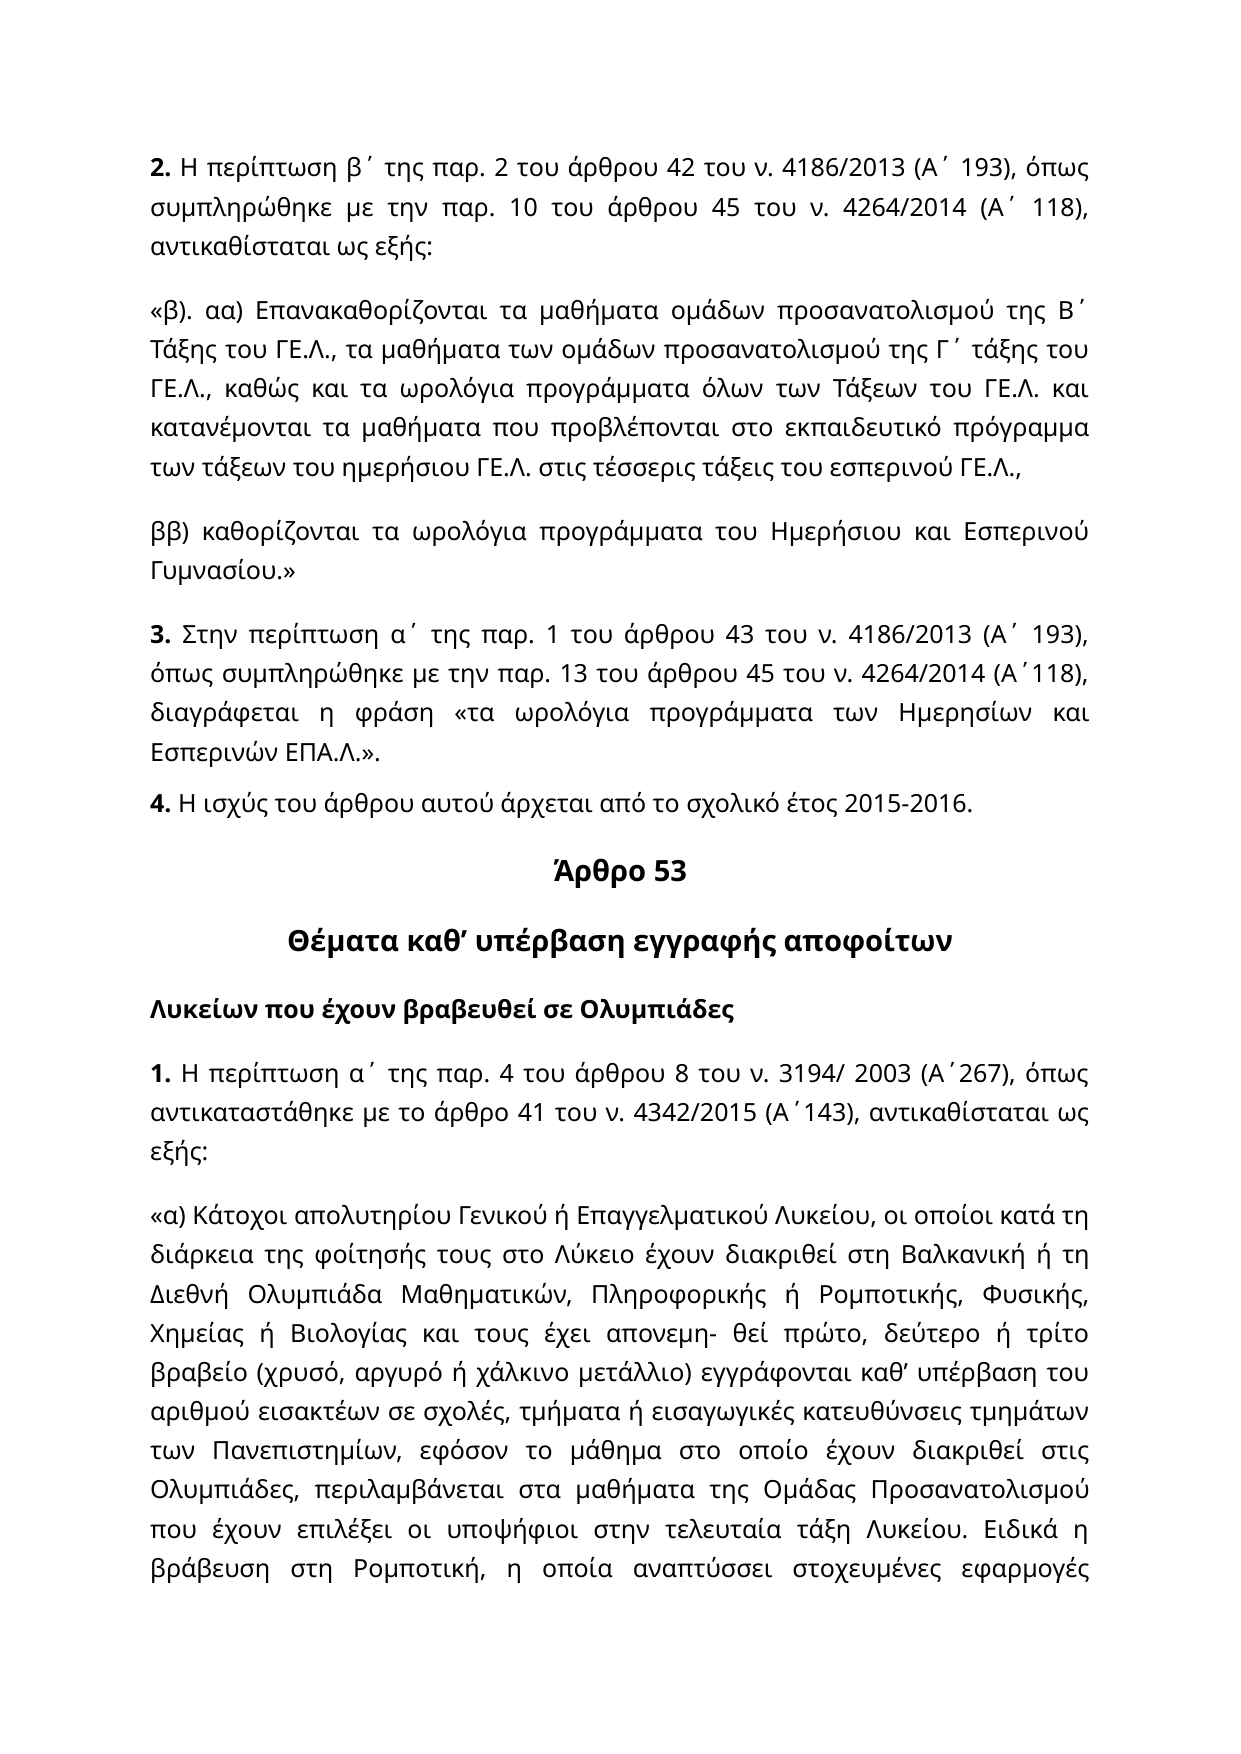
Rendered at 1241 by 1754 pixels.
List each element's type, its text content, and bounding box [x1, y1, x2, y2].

text 2. Η περίπτωση β΄ της παρ. 2 του άρθρου 42 του ν. 4186/2013 (Α΄ 193), όπως συμπληρώθηκε με την παρ. 10 του άρθρου 45 του ν. 4264/2014 (Α΄ 118), αντικαθίσταται ως εξής: [150, 150, 1090, 262]
text Λυκείων που έχουν βραβευθεί σε Ολυμπιάδες [150, 991, 1090, 1025]
text «β). αα) Επανακαθορίζονται τα μαθήματα ομάδων προσανατολισμού της Β΄ Τάξης του ΓΕ.Λ., τα μαθήματα των ομάδων προσανατολισμού της Γ΄ τάξης του ΓΕ.Λ., καθώς και τα ωρολόγια προγράμματα όλων των Τάξεων του ΓΕ.Λ. και κατανέμονται τα μαθήματα που προβλέπονται στο εκπαιδευτικό πρόγραμμα των τάξεων του ημερήσιου ΓΕ.Λ. στις τέσσερις τάξεις του εσπερινού ΓΕ.Λ., [150, 292, 1090, 483]
text 4. Η ισχύς του άρθρου αυτού άρχεται από το σχολικό έτος 2015-2016. [150, 786, 1090, 820]
text ββ) καθορίζονται τα ωρολόγια προγράμματα του Ημερήσιου και Εσπερινού Γυμνασίου.» [150, 513, 1090, 587]
subtitle Άρθρο 53 [150, 850, 1090, 890]
subtitle Θέματα καθ’ υπέρβαση εγγραφής αποφοίτων [150, 921, 1090, 960]
text 1. Η περίπτωση α΄ της παρ. 4 του άρθρου 8 του ν. 3194/ 2003 (Α΄267), όπως αντικαταστάθηκε με το άρθρο 41 του ν. 4342/2015 (Α΄143), αντικαθίσταται ως εξής: [150, 1055, 1090, 1168]
text «α) Κάτοχοι απολυτηρίου Γενικού ή Επαγγελματικού Λυκείου, οι οποίοι κατά τη διάρκεια της φοίτησής τους στο Λύκειο έχουν διακριθεί στη Βαλκανική ή τη Διεθνή Ολυμπιάδα Μαθηματικών, Πληροφορικής ή Ρομποτικής, Φυσικής, Χημείας ή Βιολογίας και τους έχει απονεμη- θεί πρώτο, δεύτερο ή τρίτο βραβείο (χρυσό, αργυρό ή χάλκινο μετάλλιο) εγγράφονται καθ’ υπέρβαση του αριθμού εισακτέων σε σχολές, τμήματα ή εισαγωγικές κατευθύνσεις τμημάτων των Πανεπιστημίων, εφόσον το μάθημα στο οποίο έχουν διακριθεί στις Ολυμπιάδες, περιλαμβάνεται στα μαθήματα της Ομάδας Προσανατολισμού που έχουν επιλέξει οι υποψήφιοι στην τελευταία τάξη Λυκείου. Ειδικά η βράβευση στη Ρομποτική, η οποία αναπτύσσει στοχευμένες εφαρμογές [150, 1198, 1090, 1584]
text 3. Στην περίπτωση α΄ της παρ. 1 του άρθρου 43 του ν. 4186/2013 (Α΄ 193), όπως συμπληρώθηκε με την παρ. 13 του άρθρου 45 του ν. 4264/2014 (Α΄118), διαγράφεται η φράση «τα ωρολόγια προγράμματα των Ημερησίων και Εσπερινών ΕΠΑ.Λ.». [150, 617, 1090, 768]
